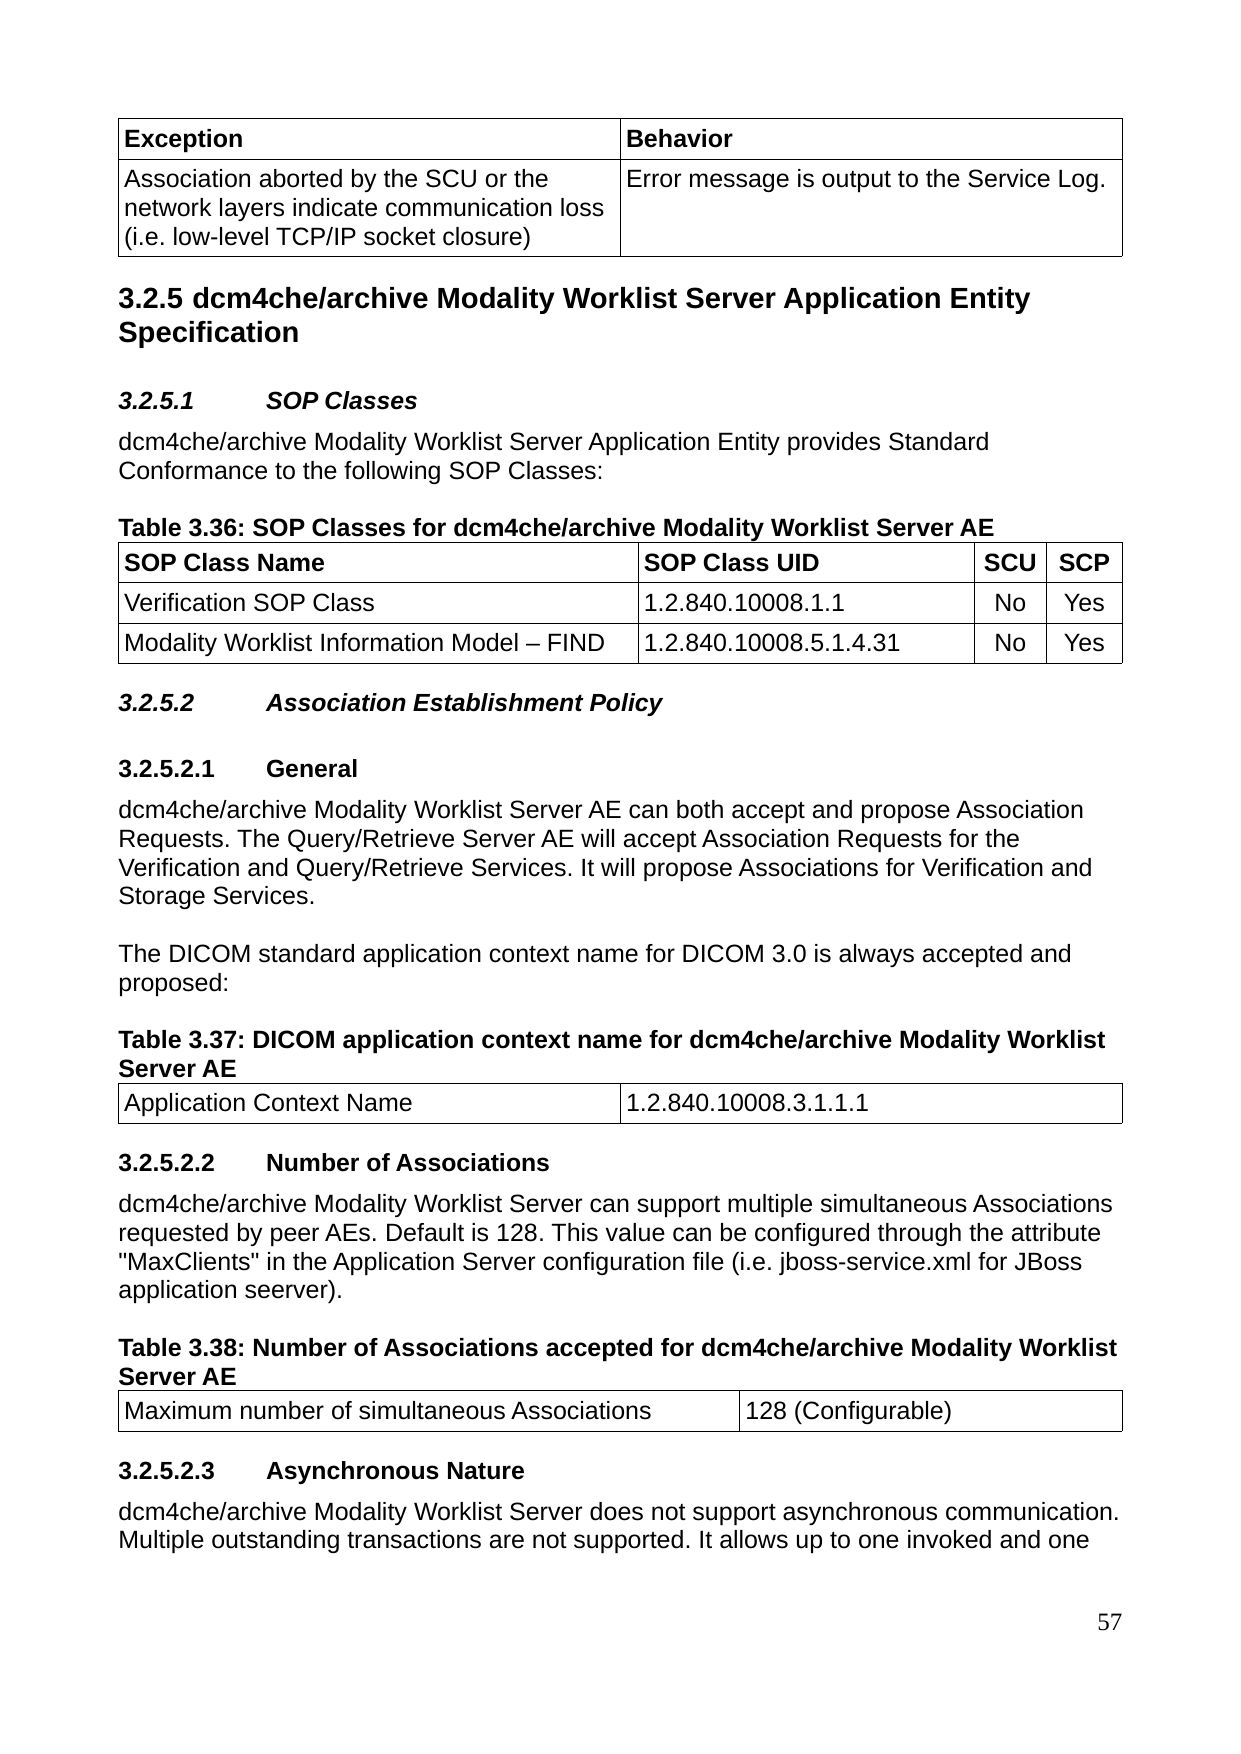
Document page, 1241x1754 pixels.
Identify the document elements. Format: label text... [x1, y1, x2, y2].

table_cell Association aborted by the SCU or the network layers indicate communication loss (i.e. low-level TCP/IP socket closure) [119, 160, 620, 256]
table_cell No [975, 583, 1046, 623]
table_header SCP [1047, 543, 1122, 582]
text dcm4che/archive Modality Worklist Server can support multiple simultaneous Associations requested by peer AEs. Default is 128. This value can be configured through the attribute "MaxClients" in the Application Server configuration file (i.e. jboss-service.xml for JBoss application seerver). [118, 1189, 1122, 1304]
subtitle Number of Associations [118, 1148, 1122, 1177]
text Table 3.36: SOP Classes for dcm4che/archive Modality Worklist Server AE [118, 513, 1122, 542]
table_header 1.2.840.10008.3.1.1.1 [621, 1084, 1122, 1123]
table_cell Yes [1047, 624, 1122, 663]
table_cell Yes [1047, 583, 1122, 623]
table_header Application Context Name [119, 1084, 620, 1123]
table_header Maximum number of simultaneous Associations [119, 1391, 739, 1431]
subtitle dcm4che/archive Modality Worklist Server Application Entity Specification [118, 281, 1122, 348]
table_header Behavior [621, 119, 1122, 158]
table_header SOP Class Name [119, 543, 638, 582]
table_cell 1.2.840.10008.5.1.4.31 [639, 624, 974, 663]
table_cell 1.2.840.10008.1.1 [639, 583, 974, 623]
table_cell Verification SOP Class [119, 583, 638, 623]
table_header 128 (Configurable) [740, 1391, 1122, 1431]
subtitle Association Establishment Policy [118, 688, 1122, 717]
table_cell Error message is output to the Service Log. [621, 160, 1122, 256]
table_header Exception [119, 119, 620, 158]
text dcm4che/archive Modality Worklist Server does not support asynchronous communication. Multiple outstanding transactions are not supported. It allows up to one invoked and one [118, 1497, 1122, 1554]
table_header SOP Class UID [639, 543, 974, 582]
table_header SCU [975, 543, 1046, 582]
text Table 3.38: Number of Associations accepted for dcm4che/archive Modality Worklist Server AE [118, 1333, 1122, 1390]
table_cell Modality Worklist Information Model – FIND [119, 624, 638, 663]
subtitle SOP Classes [118, 386, 1122, 414]
table_cell No [975, 624, 1046, 663]
subtitle General [118, 754, 1122, 783]
text The DICOM standard application context name for DICOM 3.0 is always accepted and proposed: [118, 939, 1122, 996]
subtitle Asynchronous Nature [118, 1456, 1122, 1484]
text Table 3.37: DICOM application context name for dcm4che/archive Modality Worklist Server AE [118, 1025, 1122, 1083]
text dcm4che/archive Modality Worklist Server Application Entity provides Standard Conformance to the following SOP Classes: [118, 427, 1122, 484]
text dcm4che/archive Modality Worklist Server AE can both accept and propose Association Requests. The Query/Retrieve Server AE will accept Association Requests for the Verification and Query/Retrieve Services. It will propose Associations for Verification and Storage Services. [118, 795, 1122, 910]
